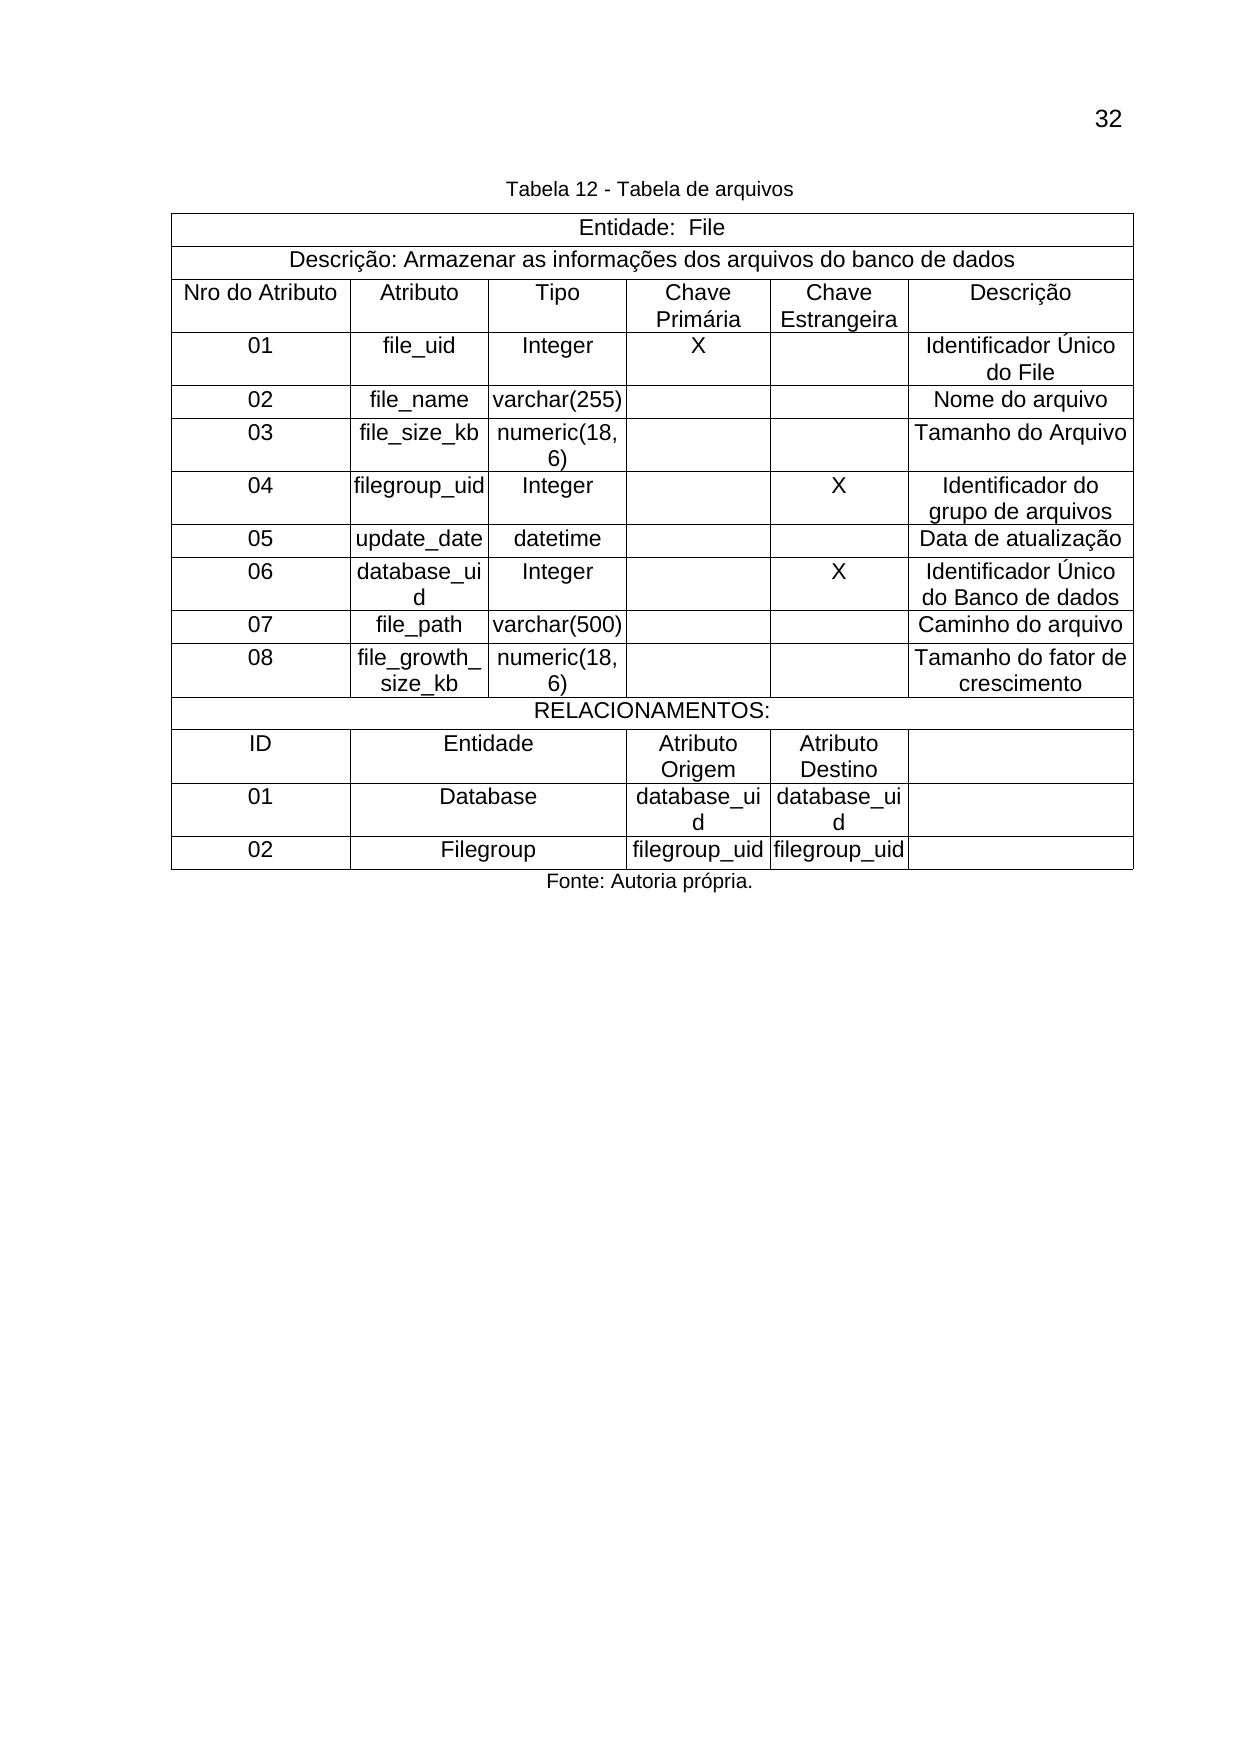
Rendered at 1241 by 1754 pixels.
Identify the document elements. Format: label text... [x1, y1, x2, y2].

table_cell 08 [172, 644, 350, 696]
table_cell X [771, 558, 908, 610]
table_cell 05 [172, 525, 350, 557]
table_cell Atributo Origem [627, 730, 770, 782]
table_cell X [627, 333, 770, 385]
table_cell 02 [172, 837, 350, 868]
table_cell file_uid [351, 333, 488, 385]
table_cell Tamanho do fator de crescimento [909, 644, 1133, 696]
table_cell [771, 644, 908, 696]
table_cell [909, 784, 1133, 836]
table_cell [627, 525, 770, 557]
table_cell Identificador Único do Banco de dados [909, 558, 1133, 610]
table_cell Identificador do grupo de arquivos [909, 472, 1133, 524]
table_cell 07 [172, 611, 350, 643]
table_cell datetime [489, 525, 626, 557]
table_cell Atributo Destino [771, 730, 908, 782]
table_cell [771, 611, 908, 643]
table_cell Integer [489, 472, 626, 524]
table_cell file_path [351, 611, 488, 643]
table_cell Identificador Único do File [909, 333, 1133, 385]
table_cell ID [172, 730, 350, 782]
table_cell Atributo [351, 280, 488, 332]
table_cell varchar(255) [489, 386, 626, 418]
table_cell database_uid [627, 784, 770, 836]
table_cell Integer [489, 558, 626, 610]
table_cell Chave Estrangeira [771, 280, 908, 332]
table_cell Nome do arquivo [909, 386, 1133, 418]
table_cell [909, 730, 1133, 782]
table_cell Caminho do arquivo [909, 611, 1133, 643]
table_cell [627, 386, 770, 418]
table_cell Data de atualização [909, 525, 1133, 557]
table_cell Nro do Atributo [172, 280, 350, 332]
table_cell Chave Primária [627, 280, 770, 332]
text Fonte: Autoria própria. [177, 870, 1122, 893]
table_cell varchar(500) [489, 611, 626, 643]
table_cell 02 [172, 386, 350, 418]
table_cell 06 [172, 558, 350, 610]
table_cell [909, 837, 1133, 868]
table_cell [627, 472, 770, 524]
table_cell 04 [172, 472, 350, 524]
table_cell database_uid [771, 784, 908, 836]
table_cell 01 [172, 333, 350, 385]
table_cell update_date [351, 525, 488, 557]
table_cell filegroup_uid [351, 472, 488, 524]
table_cell [771, 525, 908, 557]
table_cell numeric(18,6) [489, 419, 626, 471]
table_cell Entidade [351, 730, 626, 782]
table_cell Integer [489, 333, 626, 385]
text Tabela 12 - Tabela de arquivos [177, 177, 1122, 201]
table_cell Filegroup [351, 837, 626, 868]
table_cell database_uid [351, 558, 488, 610]
table_cell 03 [172, 419, 350, 471]
table_cell file_growth_size_kb [351, 644, 488, 696]
table_cell filegroup_uid [771, 837, 908, 868]
table_header Entidade: File [172, 214, 1133, 246]
table_cell [627, 611, 770, 643]
table_cell filegroup_uid [627, 837, 770, 868]
table_cell [627, 419, 770, 471]
table_cell [771, 386, 908, 418]
table_cell file_size_kb [351, 419, 488, 471]
table_cell [771, 419, 908, 471]
table_cell numeric(18,6) [489, 644, 626, 696]
table_cell 01 [172, 784, 350, 836]
table_cell file_name [351, 386, 488, 418]
table_cell Descrição [909, 280, 1133, 332]
table_cell [627, 644, 770, 696]
table_cell [771, 333, 908, 385]
table_cell Tamanho do Arquivo [909, 419, 1133, 471]
table_cell Database [351, 784, 626, 836]
table_cell RELACIONAMENTOS: [172, 698, 1133, 729]
table_cell [627, 558, 770, 610]
table_cell Descrição: Armazenar as informações dos arquivos do banco de dados [172, 247, 1133, 279]
table_cell X [771, 472, 908, 524]
table_cell Tipo [489, 280, 626, 332]
